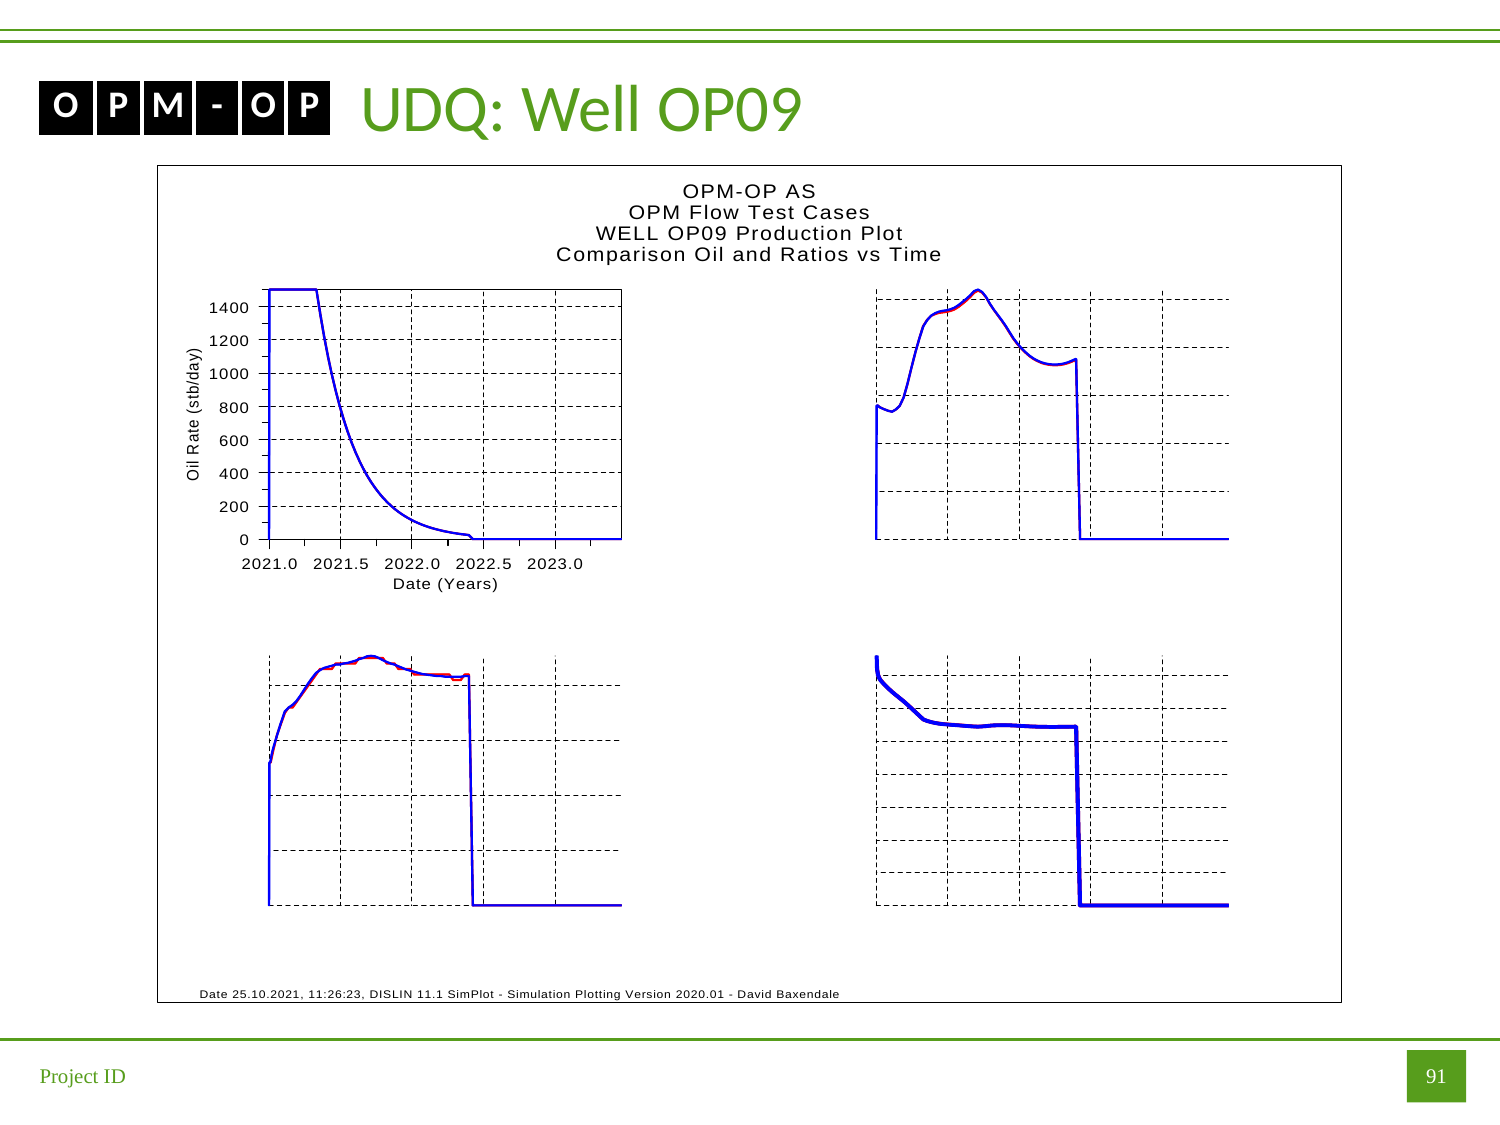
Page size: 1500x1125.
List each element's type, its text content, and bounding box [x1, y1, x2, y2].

title UDQ: well OP09 [360, 77, 1425, 153]
picture [157, 165, 1343, 1004]
